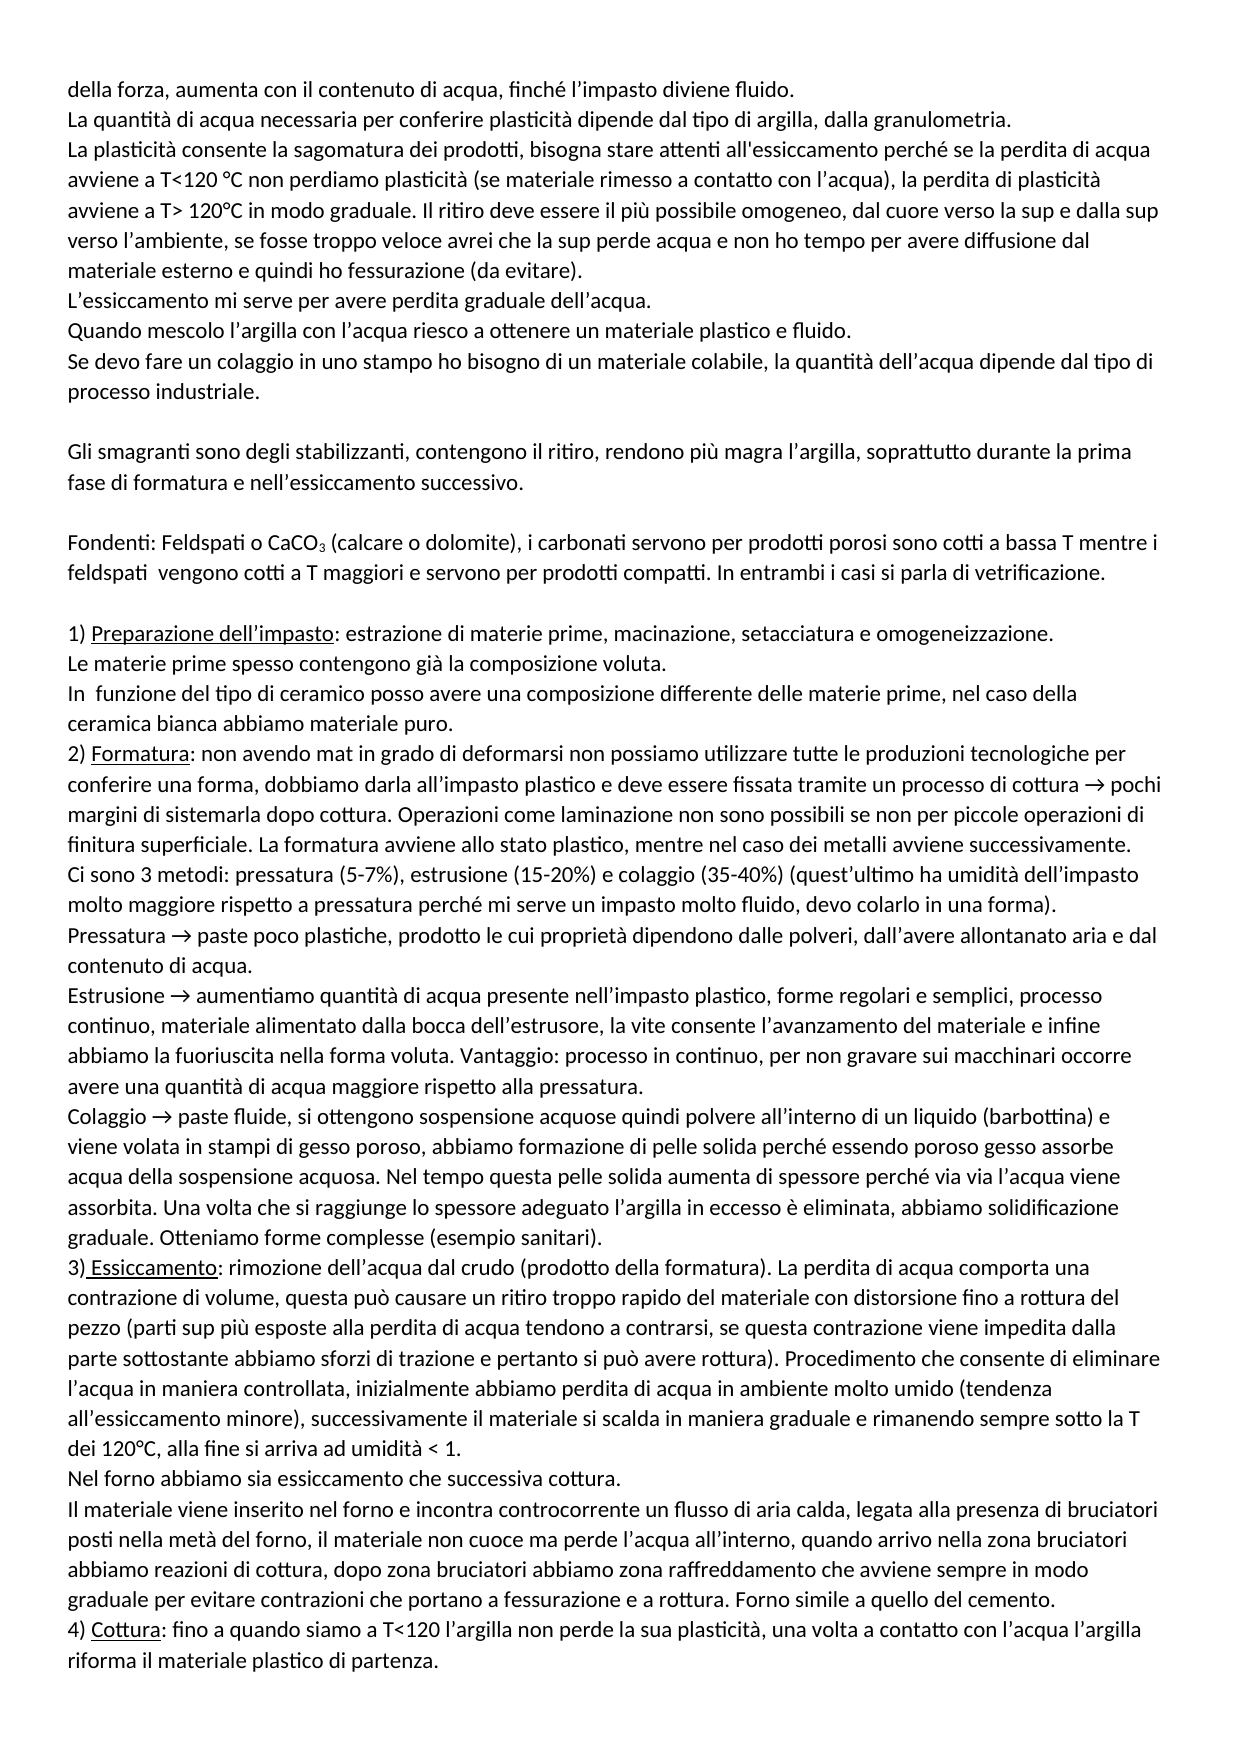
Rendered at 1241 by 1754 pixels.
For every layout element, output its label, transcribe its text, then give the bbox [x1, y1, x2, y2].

text della forza, aumenta con il contenuto di acqua, finché l’impasto diviene fluido. La quantità di acqua necessaria per conferire plasticità dipende dal tipo di argilla, dalla granulometria. La plasticità consente la sagomatura dei prodotti, bisogna stare attenti all'essiccamento perché se la perdita di acqua avviene a T<120 °C non perdiamo plasticità (se materiale rimesso a contatto con l’acqua), la perdita di plasticità avviene a T> 120°C in modo graduale. Il ritiro deve essere il più possibile omogeneo, dal cuore verso la sup e dalla sup verso l’ambiente, se fosse troppo veloce avrei che la sup perde acqua e non ho tempo per avere diffusione dal materiale esterno e quindi ho fessurazione (da evitare). L’essiccamento mi serve per avere perdita graduale dell’acqua. Quando mescolo l’argilla con l’acqua riesco a ottenere un materiale plastico e fluido. Se devo fare un colaggio in uno stampo ho bisogno di un materiale colabile, la quantità dell’acqua dipende dal tipo di processo industriale. Gli smagranti sono degli stabilizzanti, contengono il ritiro, rendono più magra l’argilla, soprattutto durante la prima fase di formatura e nell’essiccamento successivo. Fondenti: Feldspati o CaCO3 (calcare o dolomite), i carbonati servono per prodotti porosi sono cotti a bassa T mentre i feldspati vengono cotti a T maggiori e servono per prodotti compatti. In entrambi i casi si parla di vetrificazione. 1) Preparazione dell’impasto: estrazione di materie prime, macinazione, setacciatura e omogeneizzazione. Le materie prime spesso contengono già la composizione voluta. In funzione del tipo di ceramico posso avere una composizione differente delle materie prime, nel caso della ceramica bianca abbiamo materiale puro. 2) Formatura: non avendo mat in grado di deformarsi non possiamo utilizzare tutte le produzioni tecnologiche per conferire una forma, dobbiamo darla all’impasto plastico e deve essere fissata tramite un processo di cottura → pochi margini di sistemarla dopo cottura. Operazioni come laminazione non sono possibili se non per piccole operazioni di finitura superficiale. La formatura avviene allo stato plastico, mentre nel caso dei metalli avviene successivamente. Ci sono 3 metodi: pressatura (5-7%), estrusione (15-20%) e colaggio (35-40%) (quest’ultimo ha umidità dell’impasto molto maggiore rispetto a pressatura perché mi serve un impasto molto fluido, devo colarlo in una forma). Pressatura → paste poco plastiche, prodotto le cui proprietà dipendono dalle polveri, dall’avere allontanato aria e dal contenuto di acqua. Estrusione → aumentiamo quantità di acqua presente nell’impasto plastico, forme regolari e semplici, processo continuo, materiale alimentato dalla bocca dell’estrusore, la vite consente l’avanzamento del materiale e infine abbiamo la fuoriuscita nella forma voluta. Vantaggio: processo in continuo, per non gravare sui macchinari occorre avere una quantità di acqua maggiore rispetto alla pressatura. Colaggio → paste fluide, si ottengono sospensione acquose quindi polvere all’interno di un liquido (barbottina) e viene volata in stampi di gesso poroso, abbiamo formazione di pelle solida perché essendo poroso gesso assorbe acqua della sospensione acquosa. Nel tempo questa pelle solida aumenta di spessore perché via via l’acqua viene assorbita. Una volta che si raggiunge lo spessore adeguato l’argilla in eccesso è eliminata, abbiamo solidificazione graduale. Otteniamo forme complesse (esempio sanitari). 3) Essiccamento: rimozione dell’acqua dal crudo (prodotto della formatura). La perdita di acqua comporta una contrazione di volume, questa può causare un ritiro troppo rapido del materiale con distorsione fino a rottura del pezzo (parti sup più esposte alla perdita di acqua tendono a contrarsi, se questa contrazione viene impedita dalla parte sottostante abbiamo sforzi di trazione e pertanto si può avere rottura). Procedimento che consente di eliminare l’acqua in maniera controllata, inizialmente abbiamo perdita di acqua in ambiente molto umido (tendenza all’essiccamento minore), successivamente il materiale si scalda in maniera graduale e rimanendo sempre sotto la T dei 120°C, alla fine si arriva ad umidità < 1. Nel forno abbiamo sia essiccamento che successiva cottura. Il materiale viene inserito nel forno e incontra controcorrente un flusso di aria calda, legata alla presenza di bruciatori posti nella metà del forno, il materiale non cuoce ma perde l’acqua all’interno, quando arrivo nella zona bruciatori abbiamo reazioni di cottura, dopo zona bruciatori abbiamo zona raffreddamento che avviene sempre in modo graduale per evitare contrazioni che portano a fessurazione e a rottura. Forno simile a quello del cemento. 4) Cottura: fino a quando siamo a T<120 l’argilla non perde la sua plasticità, una volta a contatto con l’acqua l’argilla riforma il materiale plastico di partenza. [67, 75, 1165, 1674]
